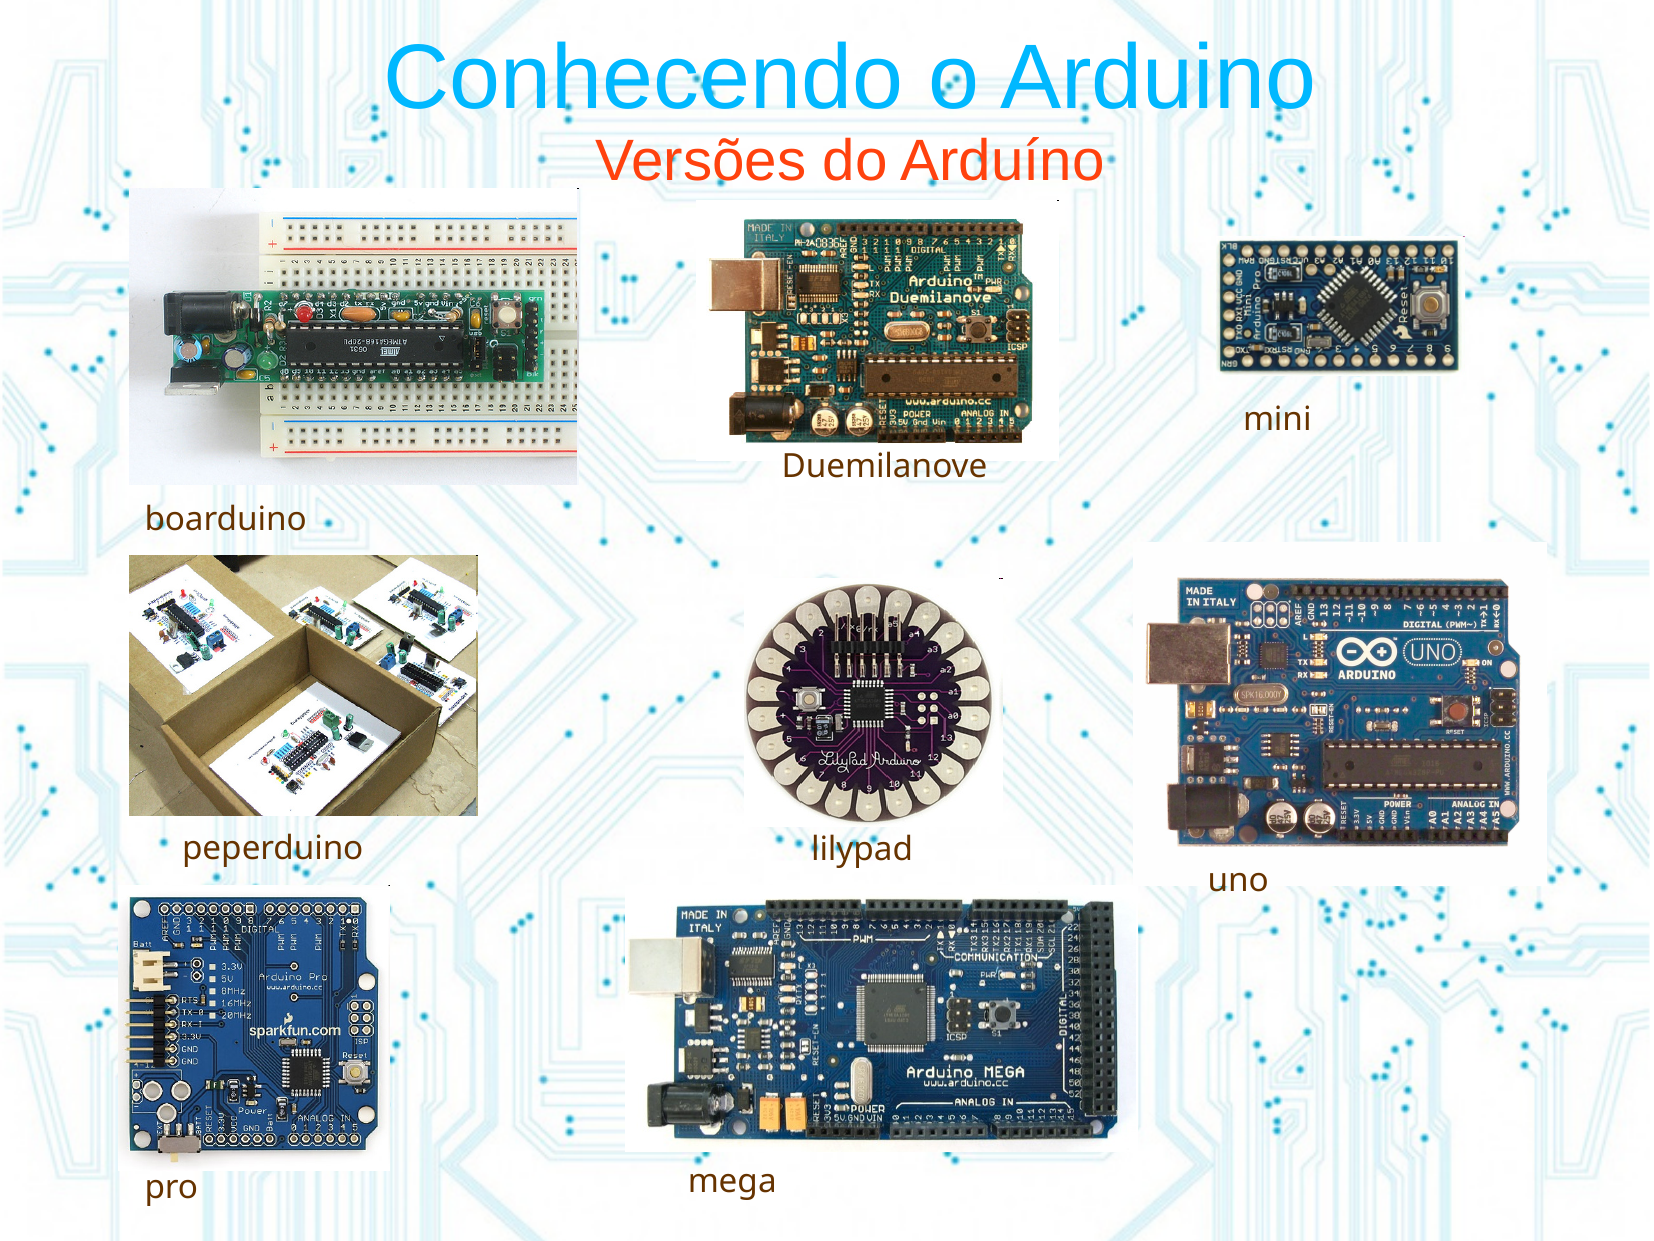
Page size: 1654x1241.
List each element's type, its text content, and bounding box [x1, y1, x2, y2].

text_box pro [129, 1157, 343, 1217]
text_box Duemilanove [767, 437, 1058, 508]
picture [0, 0, 1654, 1241]
title Conhecendo o Arduino Versões do Arduíno [106, 5, 1595, 213]
text_box peperduino [167, 818, 449, 878]
text_box mini [1228, 389, 1371, 461]
text_box boarduino [129, 489, 362, 556]
text_box uno [1192, 850, 1425, 929]
text_box mega [673, 1151, 957, 1212]
text_box lilypad [796, 819, 1028, 886]
